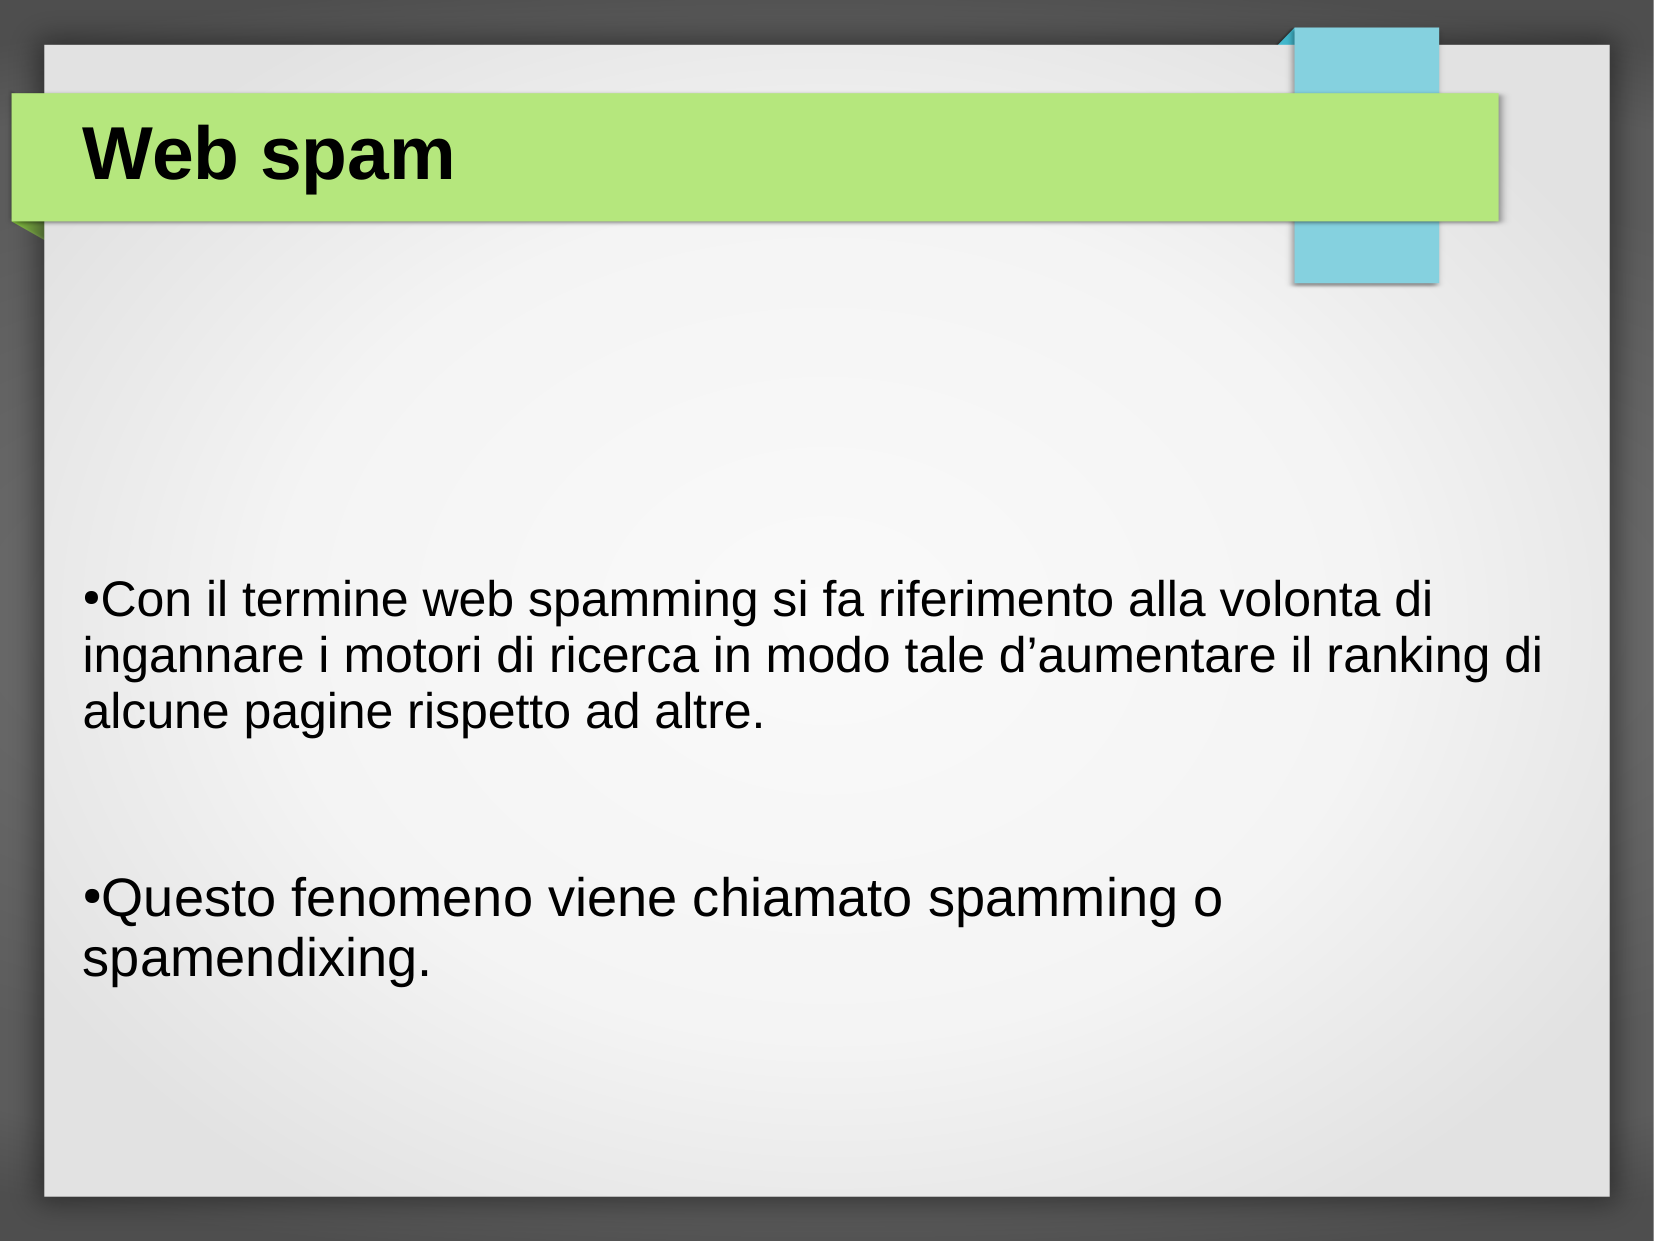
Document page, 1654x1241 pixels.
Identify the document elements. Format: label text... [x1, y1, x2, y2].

subtitle Con il termine web spamming si fa riferimento alla volonta di ingannare i motori di ricerca in modo tale d’aumentare il ranking di alcune pagine rispetto ad altre. [82, 295, 1571, 733]
picture [0, 0, 1654, 1241]
title Web spam [82, 94, 1264, 213]
text_box Questo fenomeno viene chiamato spamming o spamendixing. [82, 733, 1583, 1123]
